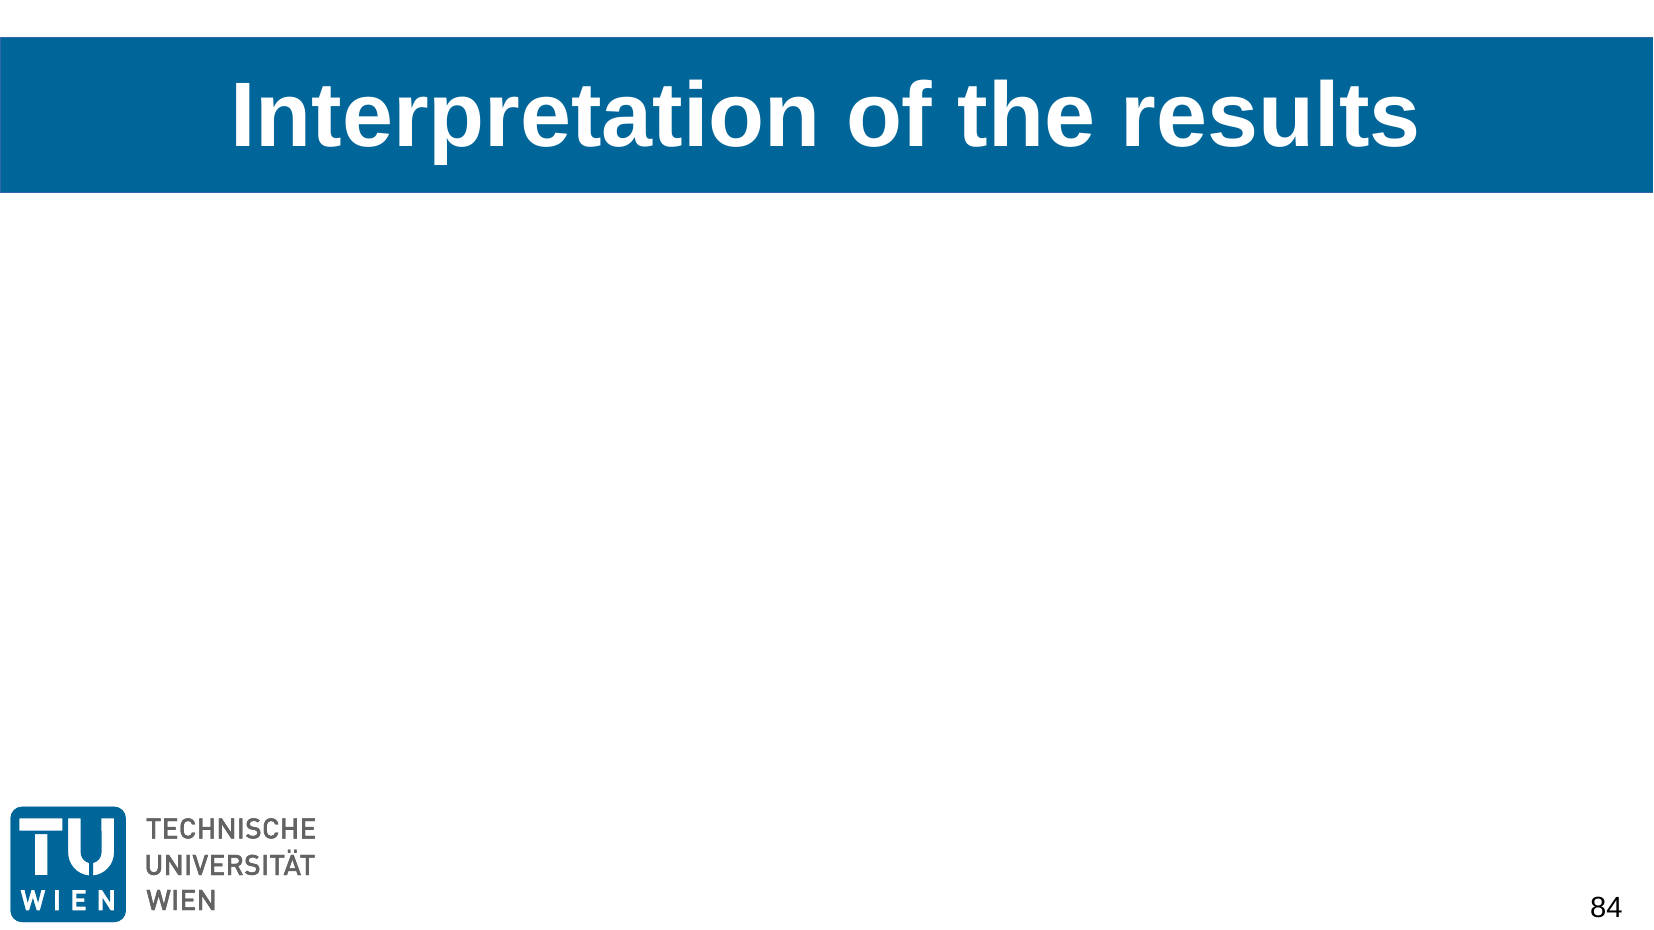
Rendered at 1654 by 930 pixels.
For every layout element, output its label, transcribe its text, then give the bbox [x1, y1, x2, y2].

title Interpretation of the results [0, 37, 1653, 193]
